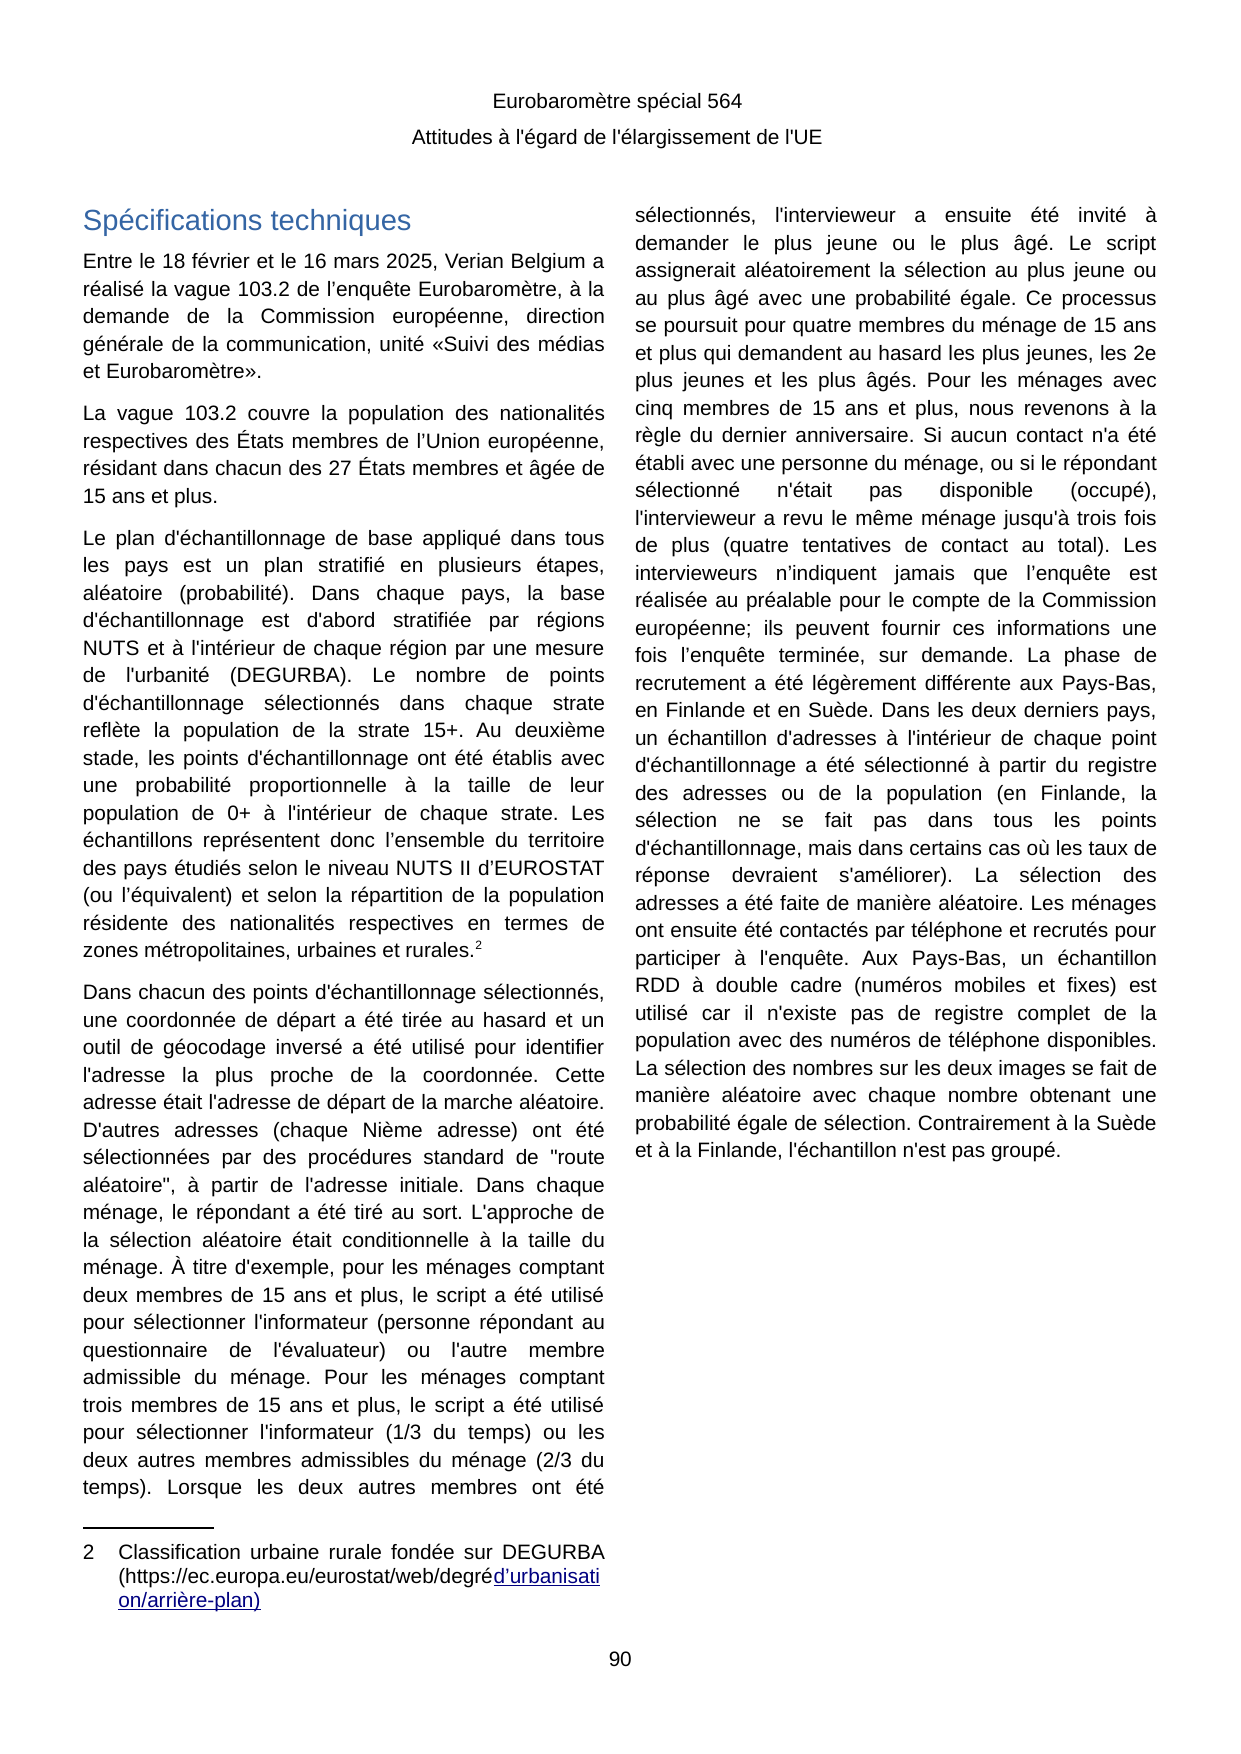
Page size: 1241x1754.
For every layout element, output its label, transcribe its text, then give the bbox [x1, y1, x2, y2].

text La vague 103.2 couvre la population des nationalités respectives des États membres de l’Union européenne, résidant dans chacun des 27 États membres et âgée de 15 ans et plus. [83, 401, 605, 507]
text Le plan d'échantillonnage de base appliqué dans tous les pays est un plan stratifié en plusieurs étapes, aléatoire (probabilité). Dans chaque pays, la base d'échantillonnage est d'abord stratifiée par régions NUTS et à l'intérieur de chaque région par une mesure de l'urbanité (DEGURBA). Le nombre de points d'échantillonnage sélectionnés dans chaque strate reflète la population de la strate 15+. Au deuxième stade, les points d'échantillonnage ont été établis avec une probabilité proportionnelle à la taille de leur population de 0+ à l'intérieur de chaque strate. Les échantillons représentent donc l’ensemble du territoire des pays étudiés selon le niveau NUTS II d’EUROSTAT (ou l’équivalent) et selon la répartition de la population résidente des nationalités respectives en termes de zones métropolitaines, urbaines et rurales. [83, 526, 605, 962]
subtitle Spécifications techniques [83, 203, 605, 236]
text sélectionnés, l'intervieweur a ensuite été invité à demander le plus jeune ou le plus âgé. Le script assignerait aléatoirement la sélection au plus jeune ou au plus âgé avec une probabilité égale. Ce processus se poursuit pour quatre membres du ménage de 15 ans et plus qui demandent au hasard les plus jeunes, les 2e plus jeunes et les plus âgés. Pour les ménages avec cinq membres de 15 ans et plus, nous revenons à la règle du dernier anniversaire. Si aucun contact n'a été établi avec une personne du ménage, ou si le répondant sélectionné n'était pas disponible (occupé), l'intervieweur a revu le même ménage jusqu'à trois fois de plus (quatre tentatives de contact au total). Les intervieweurs n’indiquent jamais que l’enquête est réalisée au préalable pour le compte de la Commission européenne; ils peuvent fournir ces informations une fois l’enquête terminée, sur demande. La phase de recrutement a été légèrement différente aux Pays-Bas, en Finlande et en Suède. Dans les deux derniers pays, un échantillon d'adresses à l'intérieur de chaque point d'échantillonnage a été sélectionné à partir du registre des adresses ou de la population (en Finlande, la sélection ne se fait pas dans tous les points d'échantillonnage, mais dans certains cas où les taux de réponse devraient s'améliorer). La sélection des adresses a été faite de manière aléatoire. Les ménages ont ensuite été contactés par téléphone et recrutés pour participer à l'enquête. Aux Pays-Bas, un échantillon RDD à double cadre (numéros mobiles et fixes) est utilisé car il n'existe pas de registre complet de la population avec des numéros de téléphone disponibles. La sélection des nombres sur les deux images se fait de manière aléatoire avec chaque nombre obtenant une probabilité égale de sélection. Contrairement à la Suède et à la Finlande, l'échantillon n'est pas groupé. [635, 203, 1157, 1162]
text Classification urbaine rurale fondée sur DEGURBA (https://ec.europa.eu/eurostat/web/degréd’urbanisation/arrière-plan) [83, 1540, 605, 1612]
text Entre le 18 février et le 16 mars 2025, Verian Belgium a réalisé la vague 103.2 de l’enquête Eurobaromètre, à la demande de la Commission européenne, direction générale de la communication, unité «Suivi des médias et Eurobaromètre». [83, 249, 605, 383]
text Dans chacun des points d'échantillonnage sélectionnés, une coordonnée de départ a été tirée au hasard et un outil de géocodage inversé a été utilisé pour identifier l'adresse la plus proche de la coordonnée. Cette adresse était l'adresse de départ de la marche aléatoire. D'autres adresses (chaque Nième adresse) ont été sélectionnées par des procédures standard de "route aléatoire", à partir de l'adresse initiale. Dans chaque ménage, le répondant a été tiré au sort. L'approche de la sélection aléatoire était conditionnelle à la taille du ménage. À titre d'exemple, pour les ménages comptant deux membres de 15 ans et plus, le script a été utilisé pour sélectionner l'informateur (personne répondant au questionnaire de l'évaluateur) ou l'autre membre admissible du ménage. Pour les ménages comptant trois membres de 15 ans et plus, le script a été utilisé pour sélectionner l'informateur (1/3 du temps) ou les deux autres membres admissibles du ménage (2/3 du temps). Lorsque les deux autres membres ont été [83, 980, 605, 1499]
